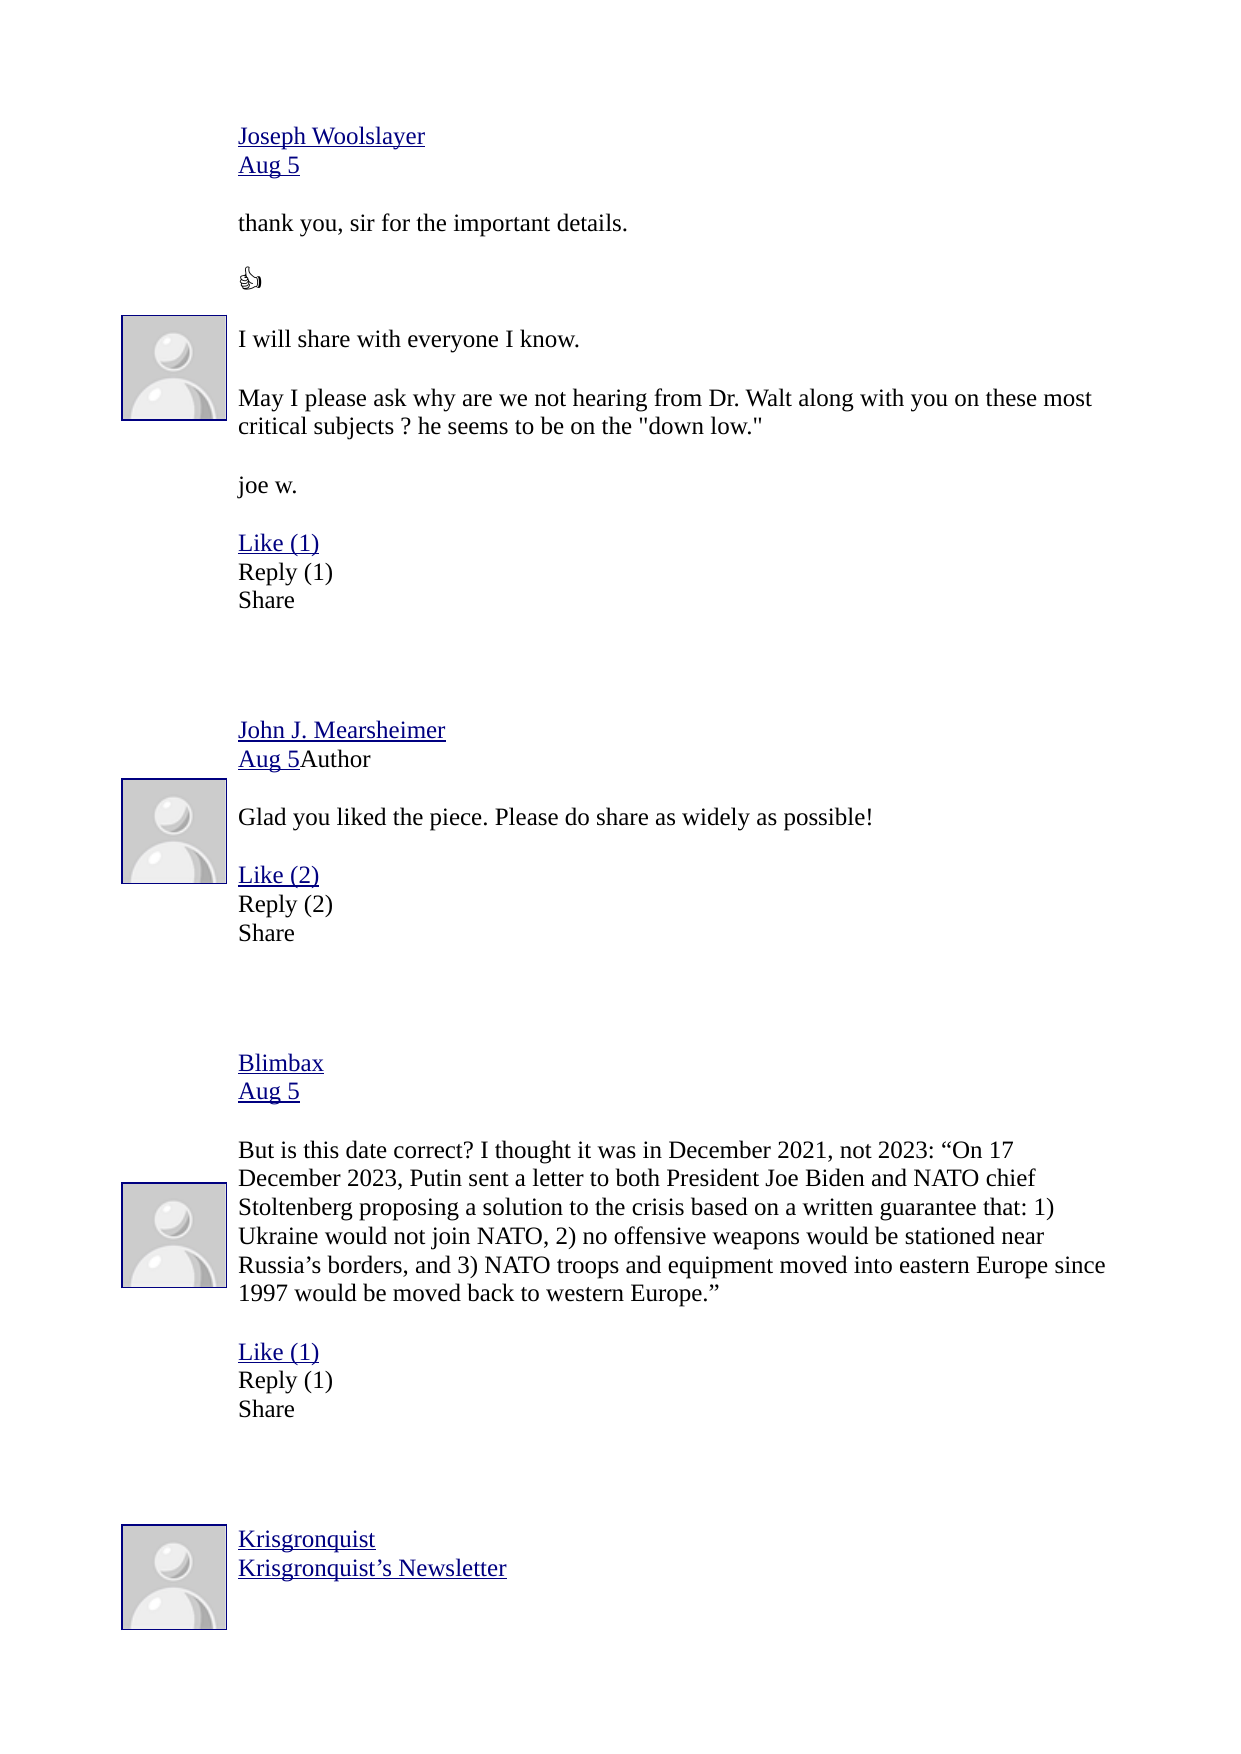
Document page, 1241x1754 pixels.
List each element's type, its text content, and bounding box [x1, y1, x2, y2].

picture [123, 780, 226, 883]
picture [123, 1184, 226, 1287]
table_header John J. Mearsheimer Aug 5Author Glad you liked the piece. Please do share as widely as possible! Like (2) Reply (2) Share [235, 712, 883, 949]
table_header Blimbax Aug 5 But is this date correct? I thought it was in December 2021, not 2023: “On 17 December 2023, Putin sent a letter to both President Joe Biden and NATO chief Stoltenberg proposing a solution to the crisis based on a written guarantee that: 1) Ukraine would not join NATO, 2) no offensive weapons would be stationed near Russia’s borders, and 3) NATO troops and equipment moved into eastern Europe since 1997 would be moved back to western Europe.” Like (1) Reply (1) Share [235, 1045, 1122, 1426]
table_header [118, 118, 235, 617]
picture [123, 1526, 226, 1629]
table_header [118, 1521, 235, 1633]
picture [123, 316, 226, 419]
table_header Krisgronquist Krisgronquist’s Newsletter [235, 1521, 1031, 1633]
table_header [118, 712, 235, 949]
table_header Joseph Woolslayer Aug 5 thank you, sir for the important details. 👍 I will share with everyone I know. May I please ask why are we not hearing from Dr. Walt along with you on these most critical subjects ? he seems to be on the "down low." joe w. Like (1) Reply (1) Share [235, 118, 1122, 617]
table_header [118, 1045, 235, 1426]
